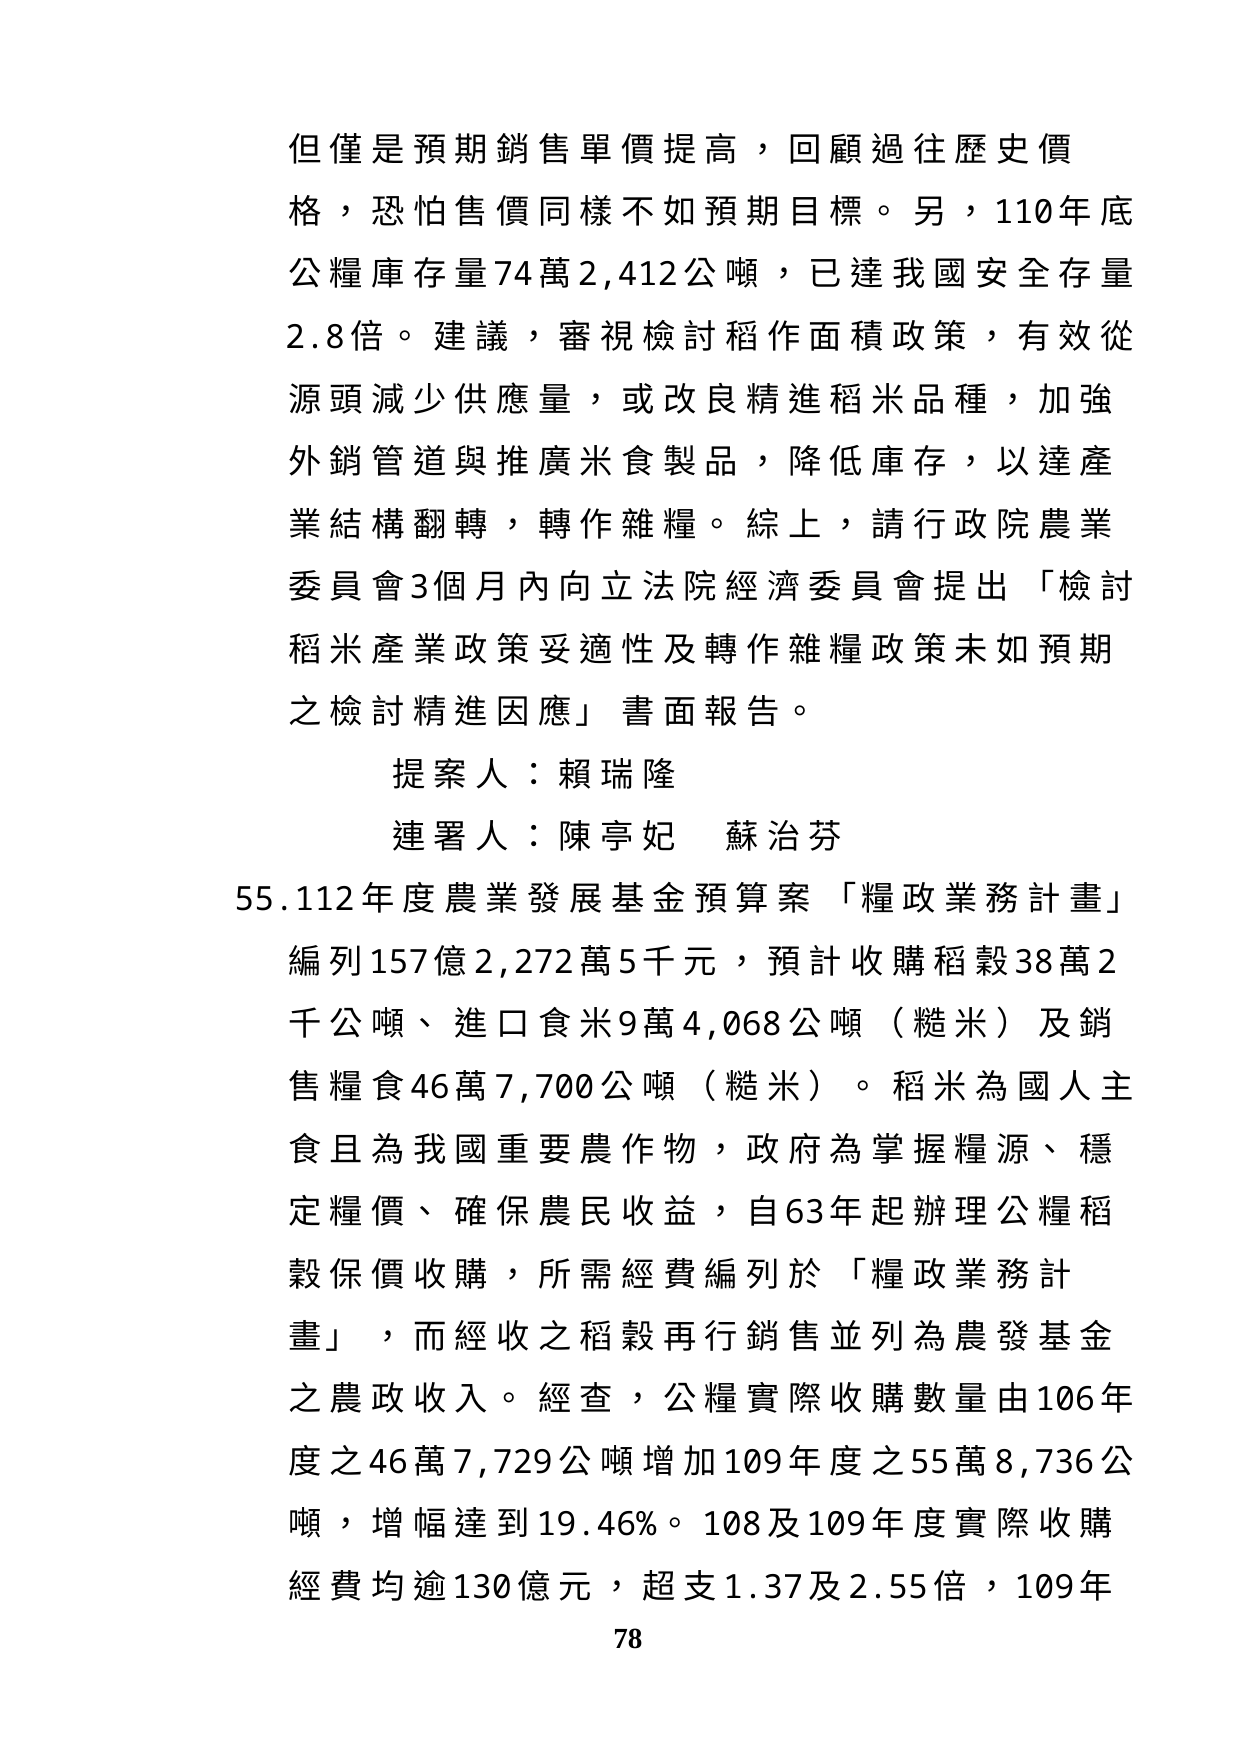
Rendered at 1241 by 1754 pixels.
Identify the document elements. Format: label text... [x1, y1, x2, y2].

text 但僅是預期銷售單價提高，回顧過往歷史價格，恐怕售價同樣不如預期目標。另，110年底公糧庫存量74萬2,412公噸，已達我國安全存量2.8倍。建議，審視檢討稻作面積政策，有效從源頭減少供應量，或改良精進稻米品種，加強外銷管道與推廣米食製品，降低庫存，以達產業結構翻轉，轉作雜糧。綜上，請行政院農業委員會3個月內向立法院經濟委員會提出「檢討稻米產業政策妥適性及轉作雜糧政策未如預期之檢討精進因應」書面報告。 [224, 105, 1148, 730]
text 連署人：陳亭妃 蘇治芬 [385, 792, 1044, 855]
text 提案人：賴瑞隆 [384, 730, 1044, 792]
text 55.112年度農業發展基金預算案「糧政業務計畫」編列157億2,272萬5千元，預計收購稻穀38萬2千公噸、進口食米9萬4,068公噸（糙米）及銷售糧食46萬7,700公噸（糙米）。稻米為國人主食且為我國重要農作物，政府為掌握糧源、穩定糧價、確保農民收益，自63年起辦理公糧稻穀保價收購，所需經費編列於「糧政業務計畫」，而經收之稻穀再行銷售並列為農發基金之農政收入。經查，公糧實際收購數量由106年度之46萬7,729公噸增加109年度之55萬8,736公噸，增幅達到19.46%。108及109年度實際收購經費均逾130億元，超支1.37及2.55倍，109年 [224, 855, 1148, 1605]
